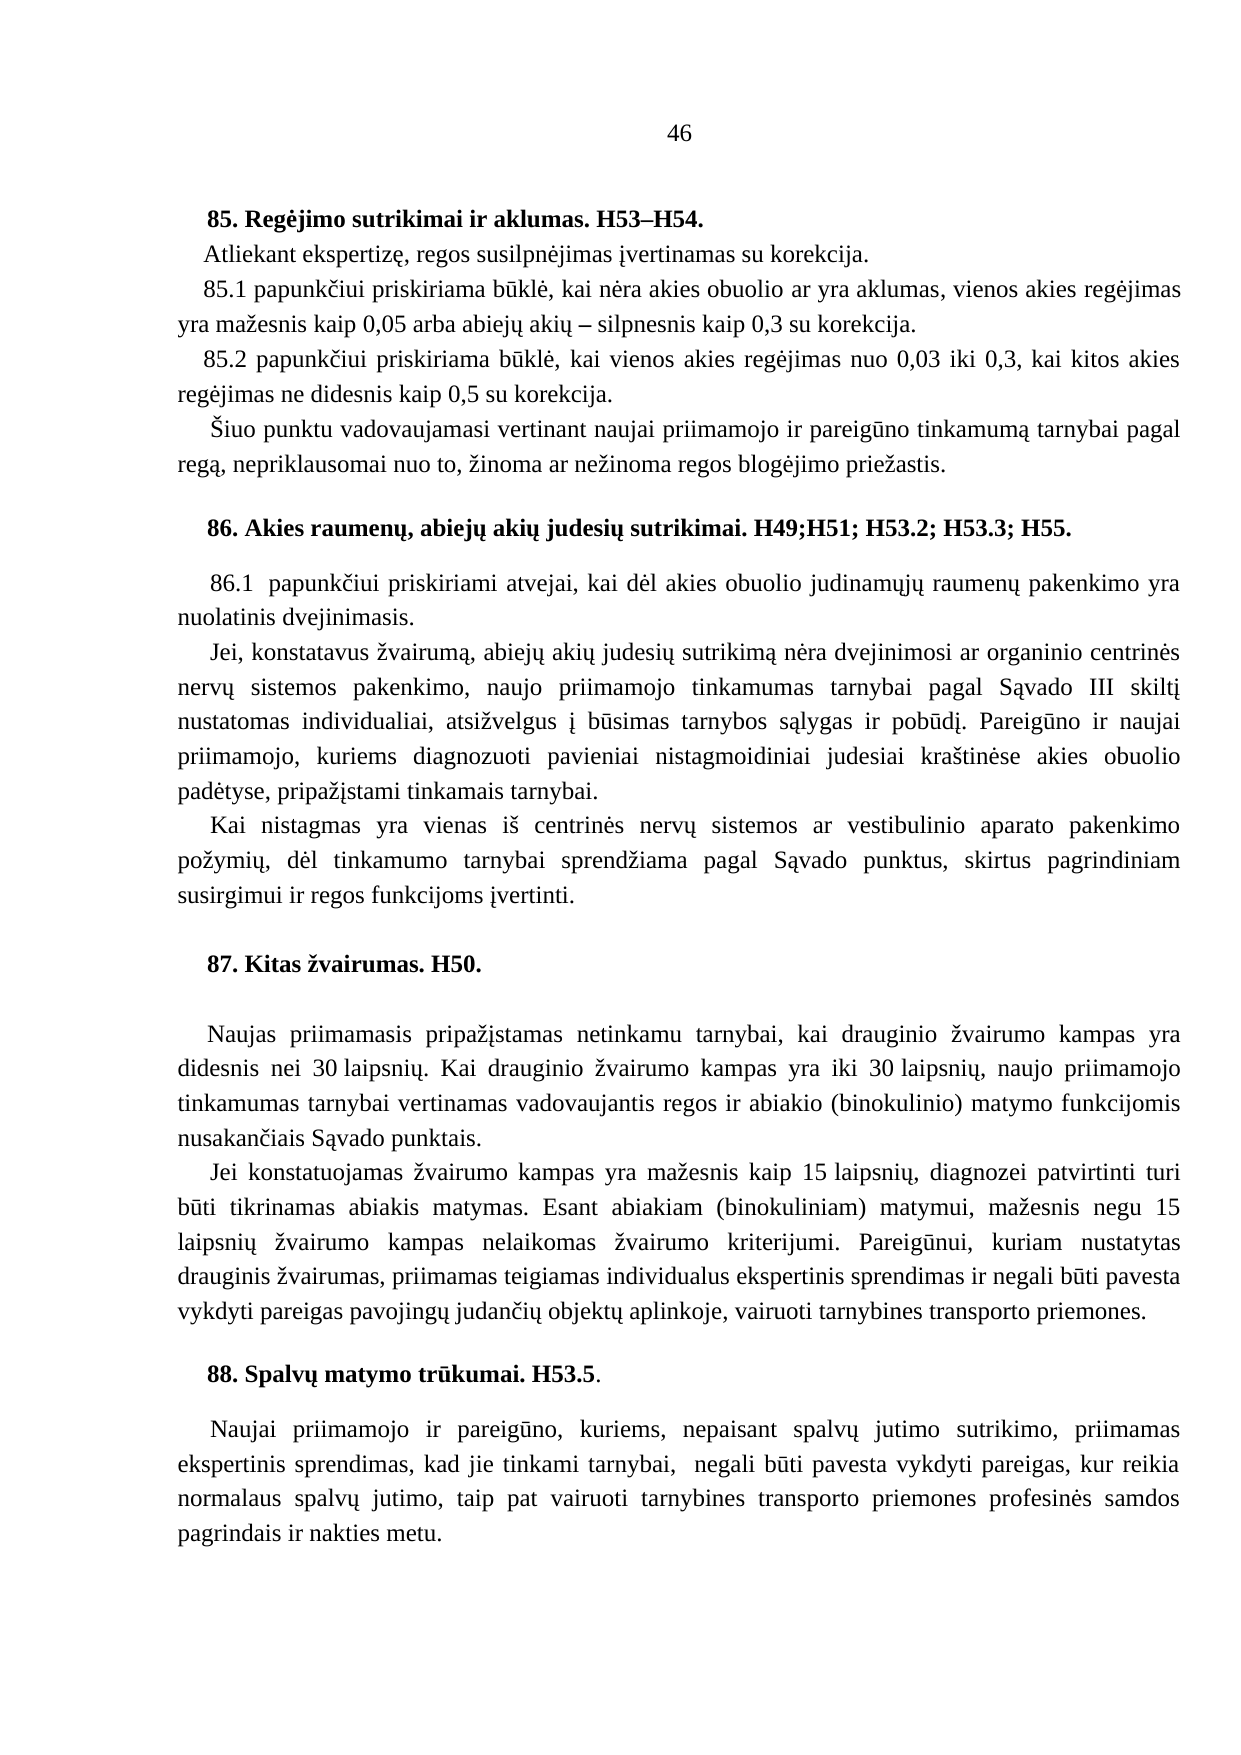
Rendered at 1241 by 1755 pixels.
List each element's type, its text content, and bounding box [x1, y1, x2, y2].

text 85.1 papunkčiui priskiriama būklė, kai nėra akies obuolio ar yra aklumas, vienos akies regėjimas yra mažesnis kaip 0,05 arba abiejų akių – silpnesnis kaip 0,3 su korekcija. [177, 274, 1181, 338]
text 85. Regėjimo sutrikimai ir aklumas. H53–H54. [177, 204, 1181, 233]
text 88. Spalvų matymo trūkumai. H53.5. [177, 1359, 1181, 1388]
text Jei konstatuojamas žvairumo kampas yra mažesnis kaip 15 laipsnių, diagnozei patvirtinti turi būti tikrinamas abiakis matymas. Esant abiakiam (binokuliniam) matymui, mažesnis negu 15 laipsnių žvairumo kampas nelaikomas žvairumo kriterijumi. Pareigūnui, kuriam nustatytas drauginis žvairumas, priimamas teigiamas individualus ekspertinis sprendimas ir negali būti pavesta vykdyti pareigas pavojingų judančių objektų aplinkoje, vairuoti tarnybines transporto priemones. [177, 1157, 1181, 1325]
text 86. Akies raumenų, abiejų akių judesių sutrikimai. H49;H51; H53.2; H53.3; H55. [177, 513, 1181, 542]
text Kai nistagmas yra vienas iš centrinės nervų sistemos ar vestibulinio aparato pakenkimo požymių, dėl tinkamumo tarnybai sprendžiama pagal Sąvado punktus, skirtus pagrindiniam susirgimui ir regos funkcijoms įvertinti. [177, 811, 1181, 909]
text 85.2 papunkčiui priskiriama būklė, kai vienos akies regėjimas nuo 0,03 iki 0,3, kai kitos akies regėjimas ne didesnis kaip 0,5 su korekcija. [177, 344, 1181, 408]
text Šiuo punktu vadovaujamasi vertinant naujai priimamojo ir pareigūno tinkamumą tarnybai pagal regą, nepriklausomai nuo to, žinoma ar nežinoma regos blogėjimo priežastis. [177, 414, 1181, 478]
text Naujai priimamojo ir pareigūno, kuriems, nepaisant spalvų jutimo sutrikimo, priimamas ekspertinis sprendimas, kad jie tinkami tarnybai, negali būti pavesta vykdyti pareigas, kur reikia normalaus spalvų jutimo, taip pat vairuoti tarnybines transporto priemones profesinės samdos pagrindais ir nakties metu. [177, 1414, 1181, 1547]
text Atliekant ekspertizę, regos susilpnėjimas įvertinamas su korekcija. [177, 239, 1181, 268]
text Jei, konstatavus žvairumą, abiejų akių judesių sutrikimą nėra dvejinimosi ar organinio centrinės nervų sistemos pakenkimo, naujo priimamojo tinkamumas tarnybai pagal Sąvado III skiltį nustatomas individualiai, atsižvelgus į būsimas tarnybos sąlygas ir pobūdį. Pareigūno ir naujai priimamojo, kuriems diagnozuoti pavieniai nistagmoidiniai judesiai kraštinėse akies obuolio padėtyse, pripažįstami tinkamais tarnybai. [177, 637, 1181, 804]
text 86.1 papunkčiui priskiriami atvejai, kai dėl akies obuolio judinamųjų raumenų pakenkimo yra nuolatinis dvejinimasis. [177, 568, 1181, 631]
text Naujas priimamasis pripažįstamas netinkamu tarnybai, kai drauginio žvairumo kampas yra didesnis nei 30 laipsnių. Kai drauginio žvairumo kampas yra iki 30 laipsnių, naujo priimamojo tinkamumas tarnybai vertinamas vadovaujantis regos ir abiakio (binokulinio) matymo funkcijomis nusakančiais Sąvado punktais. [177, 1019, 1181, 1151]
text 87. Kitas žvairumas. H50. [177, 949, 1181, 978]
